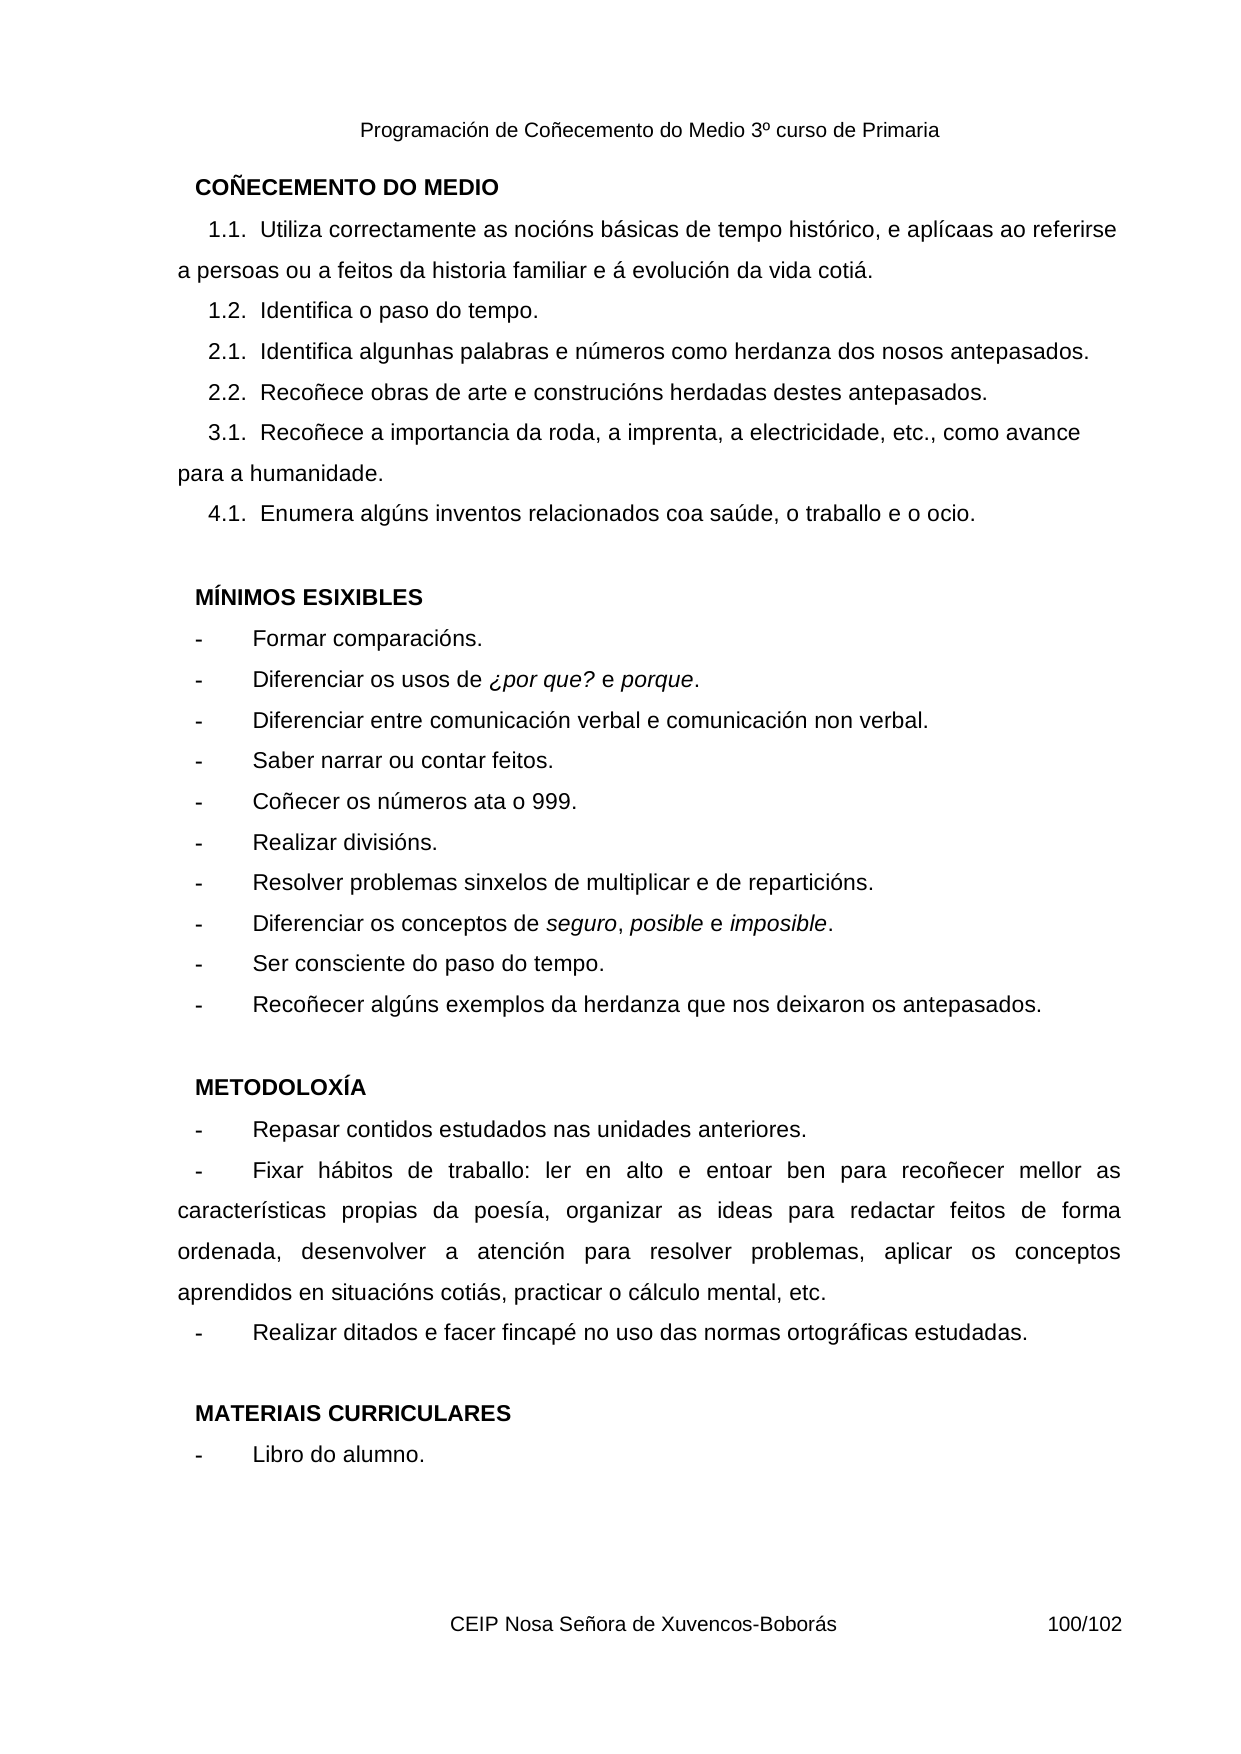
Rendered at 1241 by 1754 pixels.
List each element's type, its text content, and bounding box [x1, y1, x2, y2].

text 2.1. Identifica algunhas palabras e números como herdanza dos nosos antepasados. [177, 337, 1122, 364]
text COÑECEMENTO DO MEDIO [177, 172, 1122, 201]
text 4.1. Enumera algúns inventos relacionados coa saúde, o traballo e o ocio. [177, 500, 1122, 527]
list Resolver problemas sinxelos de multiplicar e de reparticións. [177, 868, 1122, 896]
list Realizar divisións. [177, 828, 1122, 855]
list Diferenciar entre comunicación verbal e comunicación non verbal. [177, 706, 1122, 733]
list Formar comparacións. [177, 625, 1122, 652]
text MÍNIMOS ESIXIBLES [177, 581, 1122, 610]
text 1.2. Identifica o paso do tempo. [177, 297, 1122, 324]
list Diferenciar os conceptos de seguro, posible e imposible. [177, 909, 1122, 936]
text 3.1. Recoñece a importancia da roda, a imprenta, a electricidade, etc., como avance para a humanidade. [177, 418, 1122, 486]
text 1.1. Utiliza correctamente as nocións básicas de tempo histórico, e aplícaas ao referirse a persoas ou a feitos da historia familiar e á evolución da vida cotiá. [177, 215, 1122, 283]
text MATERIAIS CURRICULARES [177, 1400, 1122, 1427]
list Realizar ditados e facer fincapé no uso das normas ortográficas estudadas. [177, 1318, 1122, 1346]
list Coñecer os números ata o 999. [177, 787, 1122, 814]
list Fixar hábitos de traballo: ler en alto e entoar ben para recoñecer mellor as características propias da poesía, organizar as ideas para redactar feitos de forma ordenada, desenvolver a atención para resolver problemas, aplicar os conceptos aprendidos en situacións cotiás, practicar o cálculo mental, etc. [177, 1156, 1122, 1305]
list Repasar contidos estudados nas unidades anteriores. [177, 1115, 1122, 1142]
list Diferenciar os usos de ¿por que? e porque. [177, 665, 1122, 692]
list Recoñecer algúns exemplos da herdanza que nos deixaron os antepasados. [177, 990, 1122, 1017]
text 2.2. Recoñece obras de arte e construcións herdadas destes antepasados. [177, 378, 1122, 405]
list Libro do alumno. [177, 1440, 1122, 1467]
list Ser consciente do paso do tempo. [177, 950, 1122, 977]
list Saber narrar ou contar feitos. [177, 747, 1122, 774]
text METODOLOXÍA [177, 1072, 1122, 1101]
